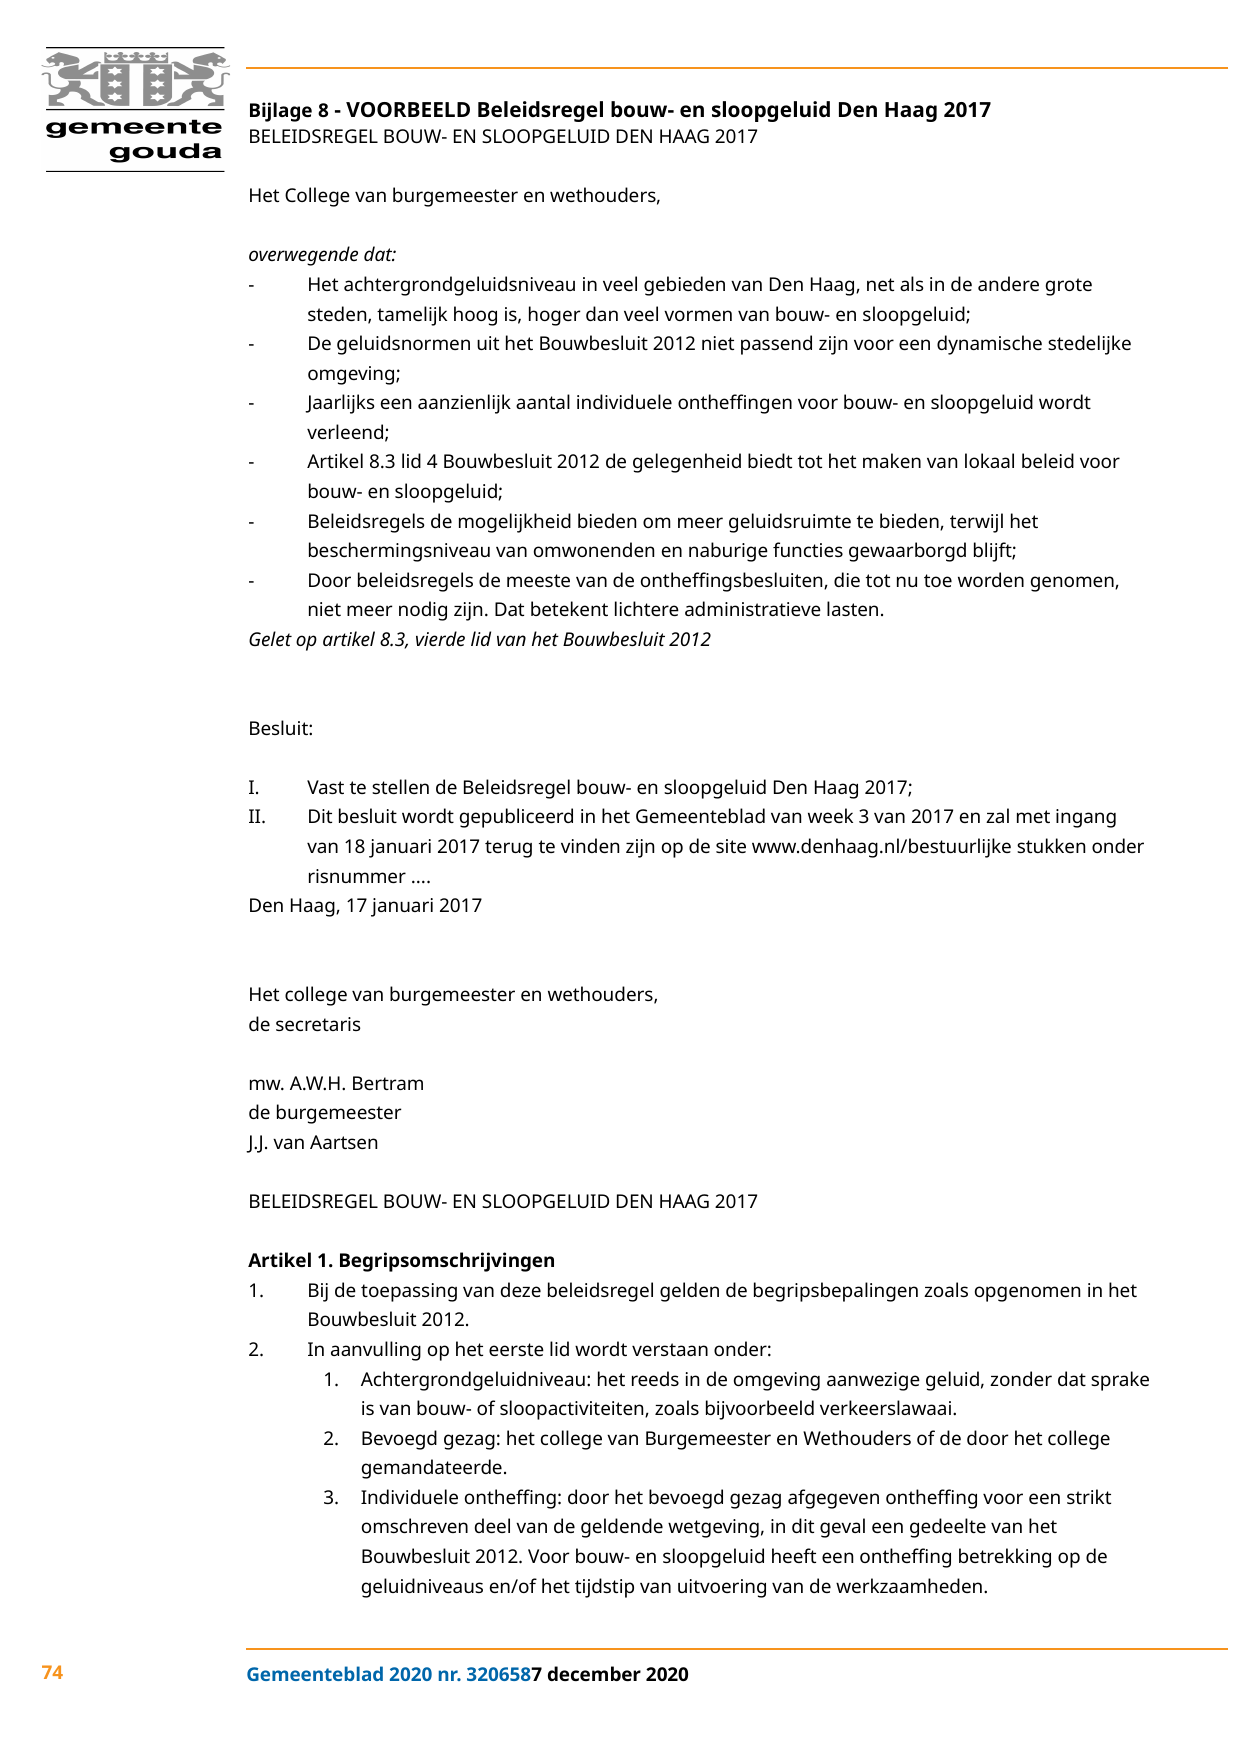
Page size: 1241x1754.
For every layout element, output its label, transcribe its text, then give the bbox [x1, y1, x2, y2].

text Den Haag, 17 januari 2017 [248, 892, 1152, 918]
text Gelet op artikel 8.3, vierde lid van het Bouwbesluit 2012 [248, 626, 1152, 652]
text overwegende dat: [248, 242, 1152, 267]
list Beleidsregels de mogelijkheid bieden om meer geluidsruimte te bieden, terwijl het beschermingsniveau van omwonenden en naburige functies gewaarborgd blijft; [248, 508, 1152, 563]
text mw. A.W.H. Bertram [248, 1070, 1152, 1096]
list Jaarlijks een aanzienlijk aantal individuele ontheffingen voor bouw- en sloopgeluid wordt verleend; [248, 389, 1152, 445]
list Bevoegd gezag: het college van Burgemeester en Wethouders of de door het college gemandateerde. [323, 1425, 1152, 1480]
text BELEIDSREGEL BOUW- EN SLOOPGELUID DEN HAAG 2017 [248, 123, 1152, 149]
text Besluit: [248, 715, 1152, 741]
list Achtergrondgeluidniveau: het reeds in de omgeving aanwezige geluid, zonder dat sprake is van bouw- of sloopactiviteiten, zoals bijvoorbeeld verkeerslawaai. [323, 1366, 1152, 1421]
list Vast te stellen de Beleidsregel bouw- en sloopgeluid Den Haag 2017; [248, 774, 1152, 800]
list In aanvulling op het eerste lid wordt verstaan onder: [248, 1336, 1152, 1362]
text Het College van burgemeester en wethouders, [248, 182, 1152, 208]
list Door beleidsregels de meeste van de ontheffingsbesluiten, die tot nu toe worden genomen, niet meer nodig zijn. Dat betekent lichtere administratieve lasten. [248, 567, 1152, 622]
text de secretaris [248, 1011, 1152, 1037]
list Bij de toepassing van deze beleidsregel gelden de begripsbepalingen zoals opgenomen in het Bouwbesluit 2012. [248, 1277, 1152, 1332]
list Individuele ontheffing: door het bevoegd gezag afgegeven ontheffing voor een strikt omschreven deel van de geldende wetgeving, in dit geval een gedeelte van het Bouwbesluit 2012. Voor bouw- en sloopgeluid heeft een ontheffing betrekking op de geluidniveaus en/of het tijdstip van uitvoering van de werkzaamheden. [323, 1484, 1152, 1599]
text BELEIDSREGEL BOUW- EN SLOOPGELUID DEN HAAG 2017 [248, 1188, 1152, 1214]
list Het achtergrondgeluidsniveau in veel gebieden van Den Haag, net als in de andere grote steden, tamelijk hoog is, hoger dan veel vormen van bouw- en sloopgeluid; [248, 271, 1152, 327]
list De geluidsnormen uit het Bouwbesluit 2012 niet passend zijn voor een dynamische stedelijke omgeving; [248, 330, 1152, 386]
list Dit besluit wordt gepubliceerd in het Gemeenteblad van week 3 van 2017 en zal met ingang van 18 januari 2017 terug te vinden zijn op de site www.denhaag.nl/bestuurlijke stukken onder risnummer .... [248, 804, 1152, 889]
list Artikel 8.3 lid 4 Bouwbesluit 2012 de gelegenheid biedt tot het maken van lokaal beleid voor bouw- en sloopgeluid; [248, 449, 1152, 504]
text Het college van burgemeester en wethouders, [248, 981, 1152, 1007]
picture [41, 47, 231, 172]
text Artikel 1. Begripsomschrijvingen [248, 1247, 1152, 1273]
text Bijlage 8 - VOORBEELD Beleidsregel bouw- en sloopgeluid Den Haag 2017 [248, 95, 1152, 123]
text de burgemeester [248, 1099, 1152, 1125]
text J.J. van Aartsen [248, 1129, 1152, 1155]
